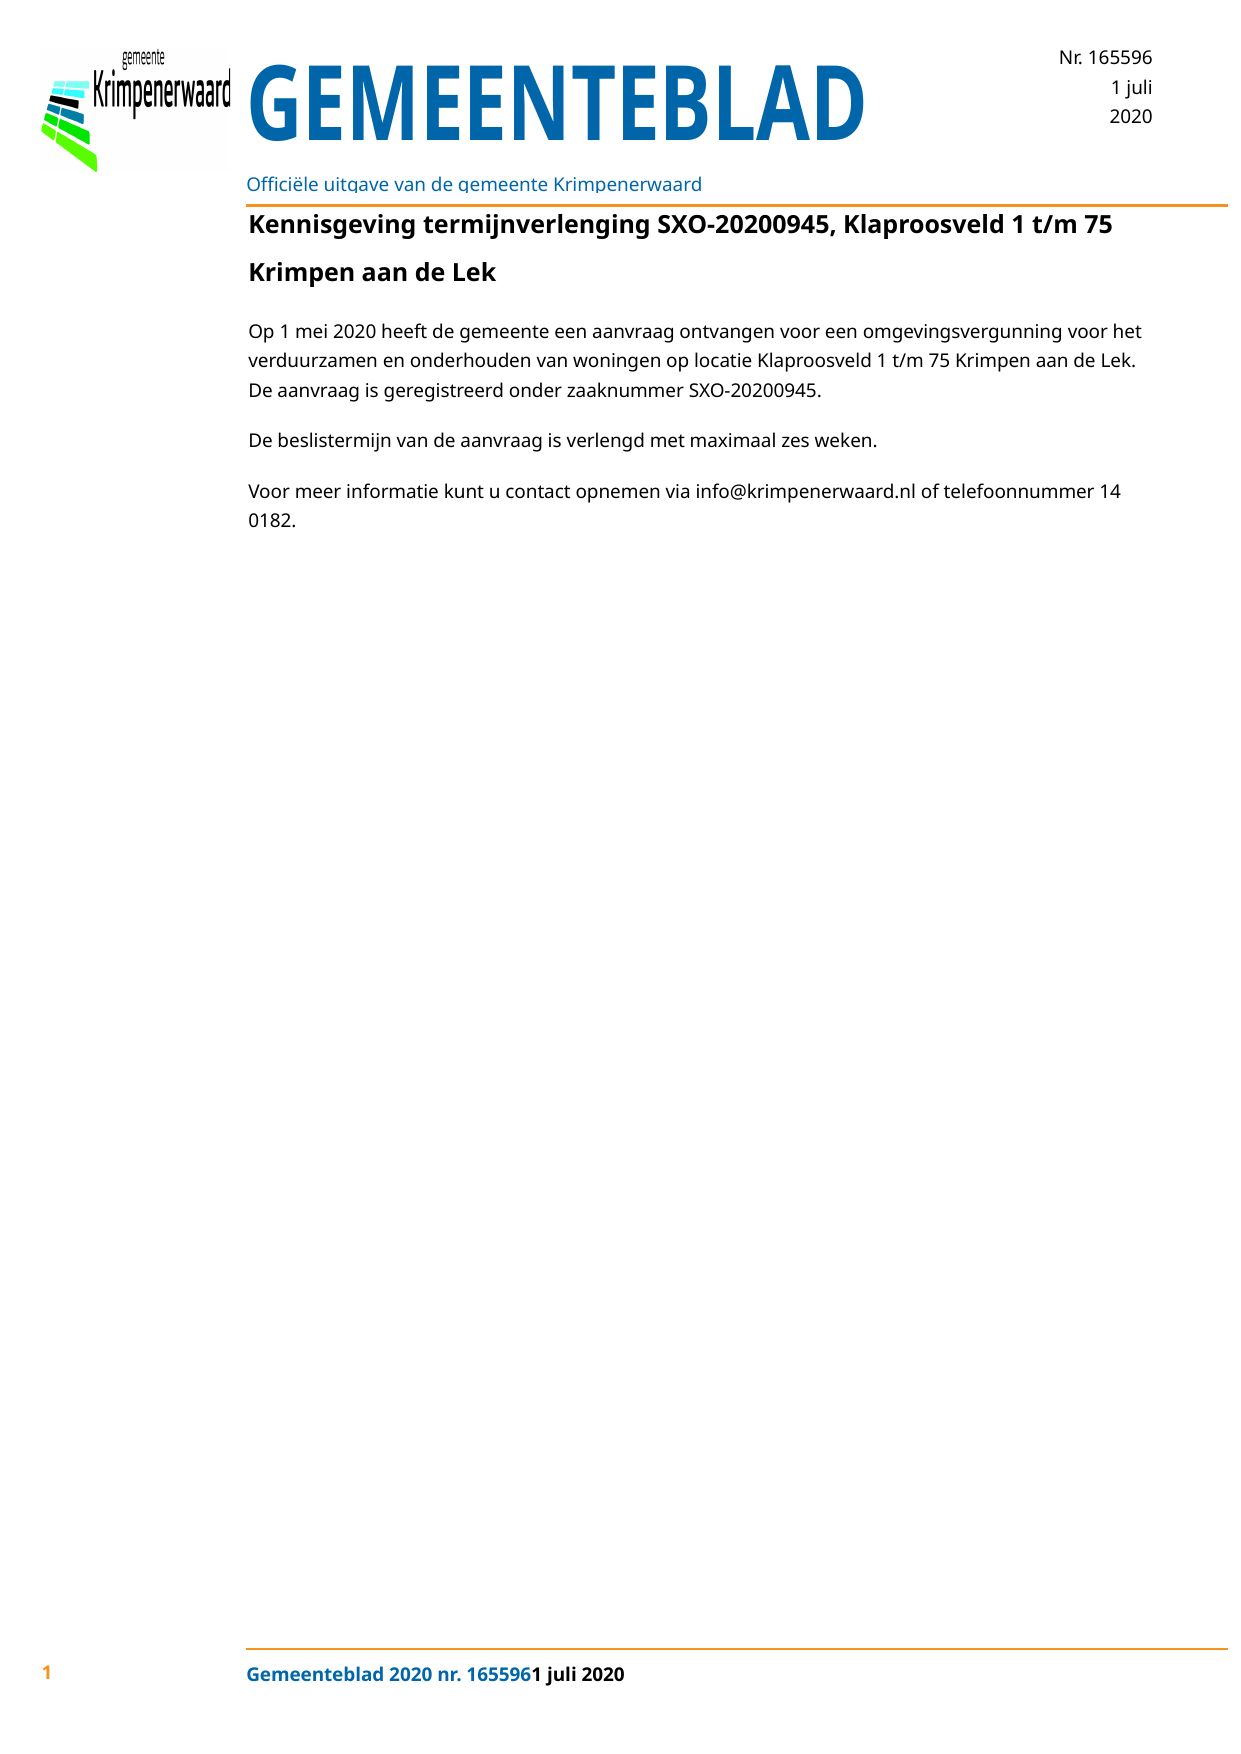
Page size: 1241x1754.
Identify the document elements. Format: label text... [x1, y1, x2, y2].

text De beslistermijn van de aanvraag is verlengd met maximaal zes weken. [248, 427, 1152, 453]
text Op 1 mei 2020 heeft de gemeente een aanvraag ontvangen voor een omgevingsvergunning voor het verduurzamen en onderhouden van woningen op locatie Klaproosveld 1 t/m 75 Krimpen aan de Lek. De aanvraag is geregistreerd onder zaaknummer SXO-20200945. [248, 318, 1152, 403]
text Kennisgeving termijnverlenging SXO-20200945, Klaproosveld 1 t/m 75 Krimpen aan de Lek [248, 207, 1152, 288]
picture [41, 47, 231, 172]
text Voor meer informatie kunt u contact opnemen via info@krimpenerwaard.nl of telefoonnummer 14 0182. [248, 478, 1152, 533]
